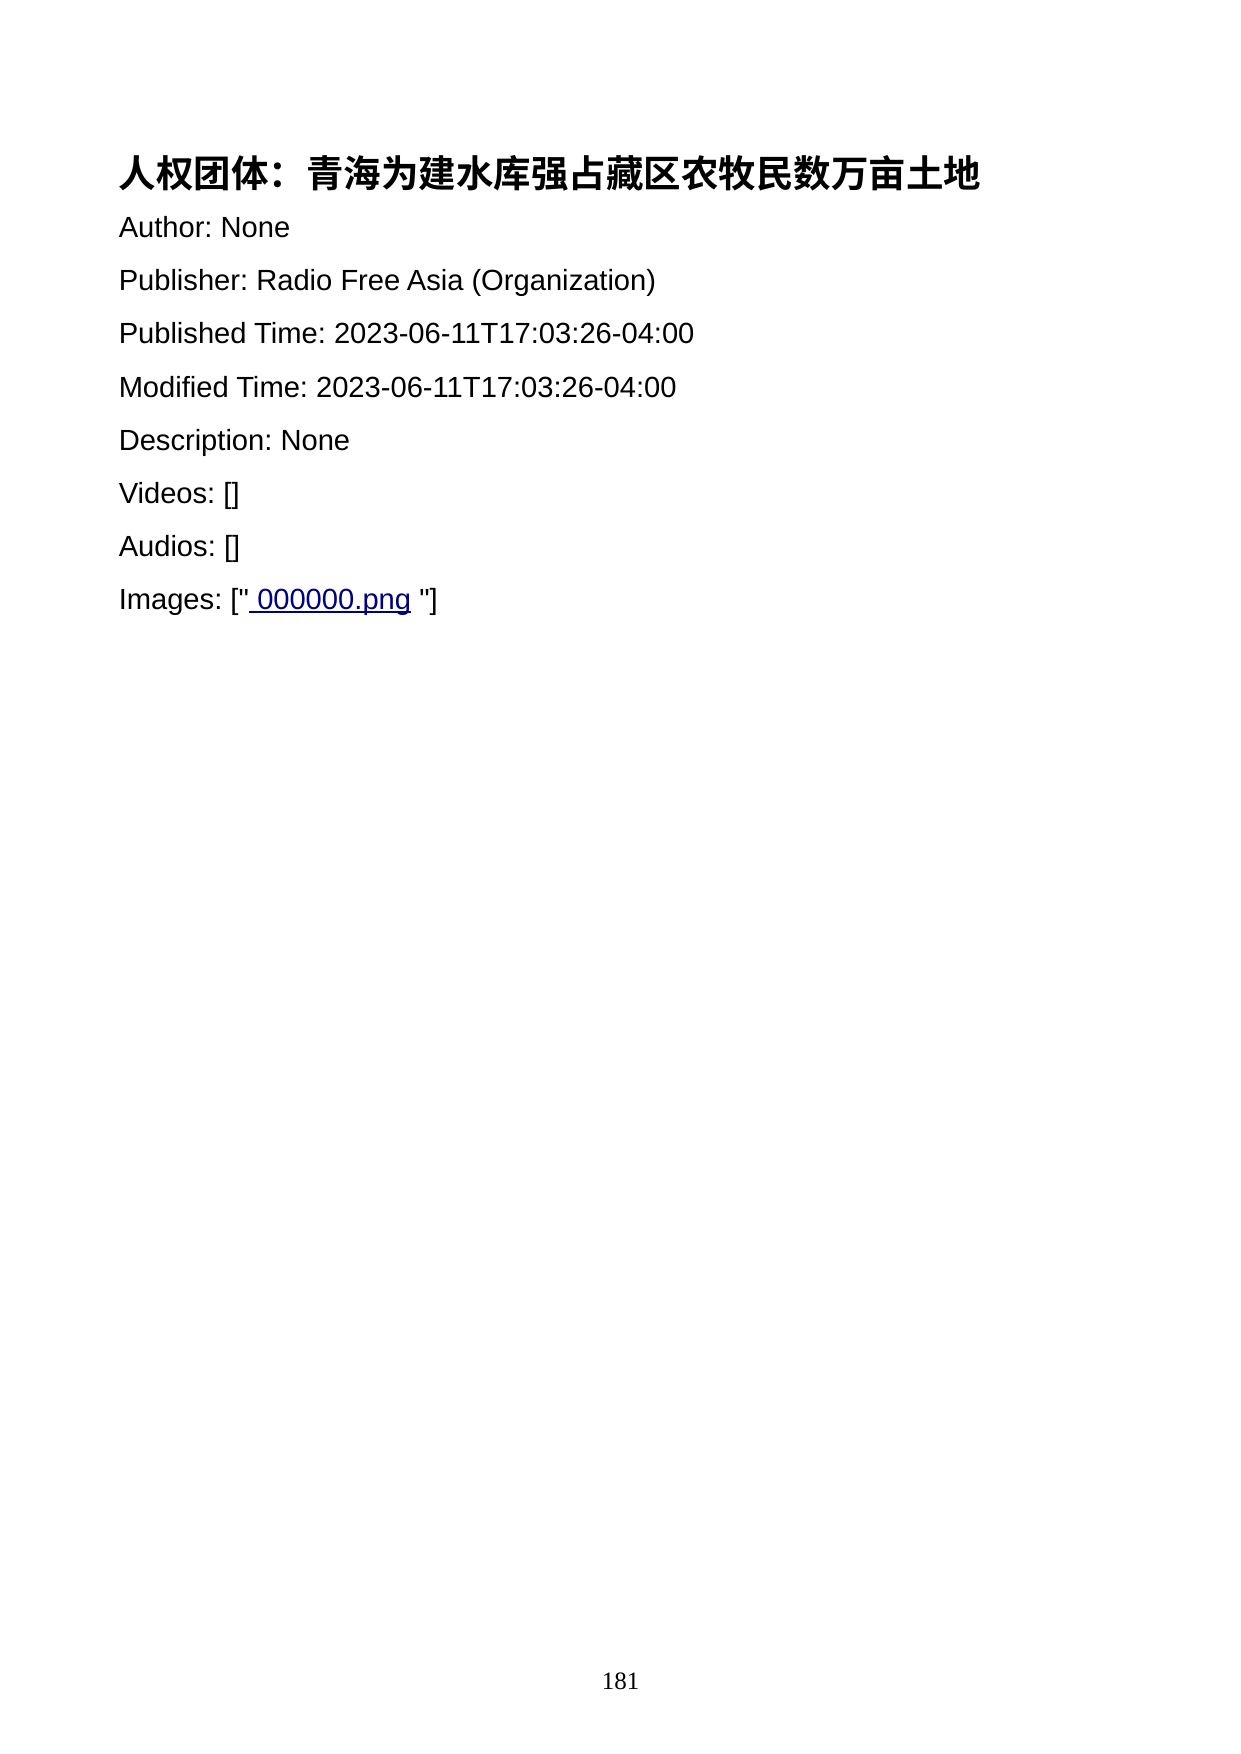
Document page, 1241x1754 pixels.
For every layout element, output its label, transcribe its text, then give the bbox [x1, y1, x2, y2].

text Description: None [118, 423, 1122, 456]
text Videos: [] [118, 476, 1122, 509]
text Author: None [118, 210, 1122, 244]
text Publisher: Radio Free Asia (Organization) [118, 263, 1122, 297]
text Audios: [] [118, 529, 1122, 563]
subtitle 人权团体：青海为建水库强占藏区农牧民数万亩土地 [118, 143, 1122, 198]
text Modified Time: 2023-06-11T17:03:26-04:00 [118, 370, 1122, 403]
text Published Time: 2023-06-11T17:03:26-04:00 [118, 317, 1122, 350]
text Images: [" 000000.png "] [118, 582, 1122, 616]
